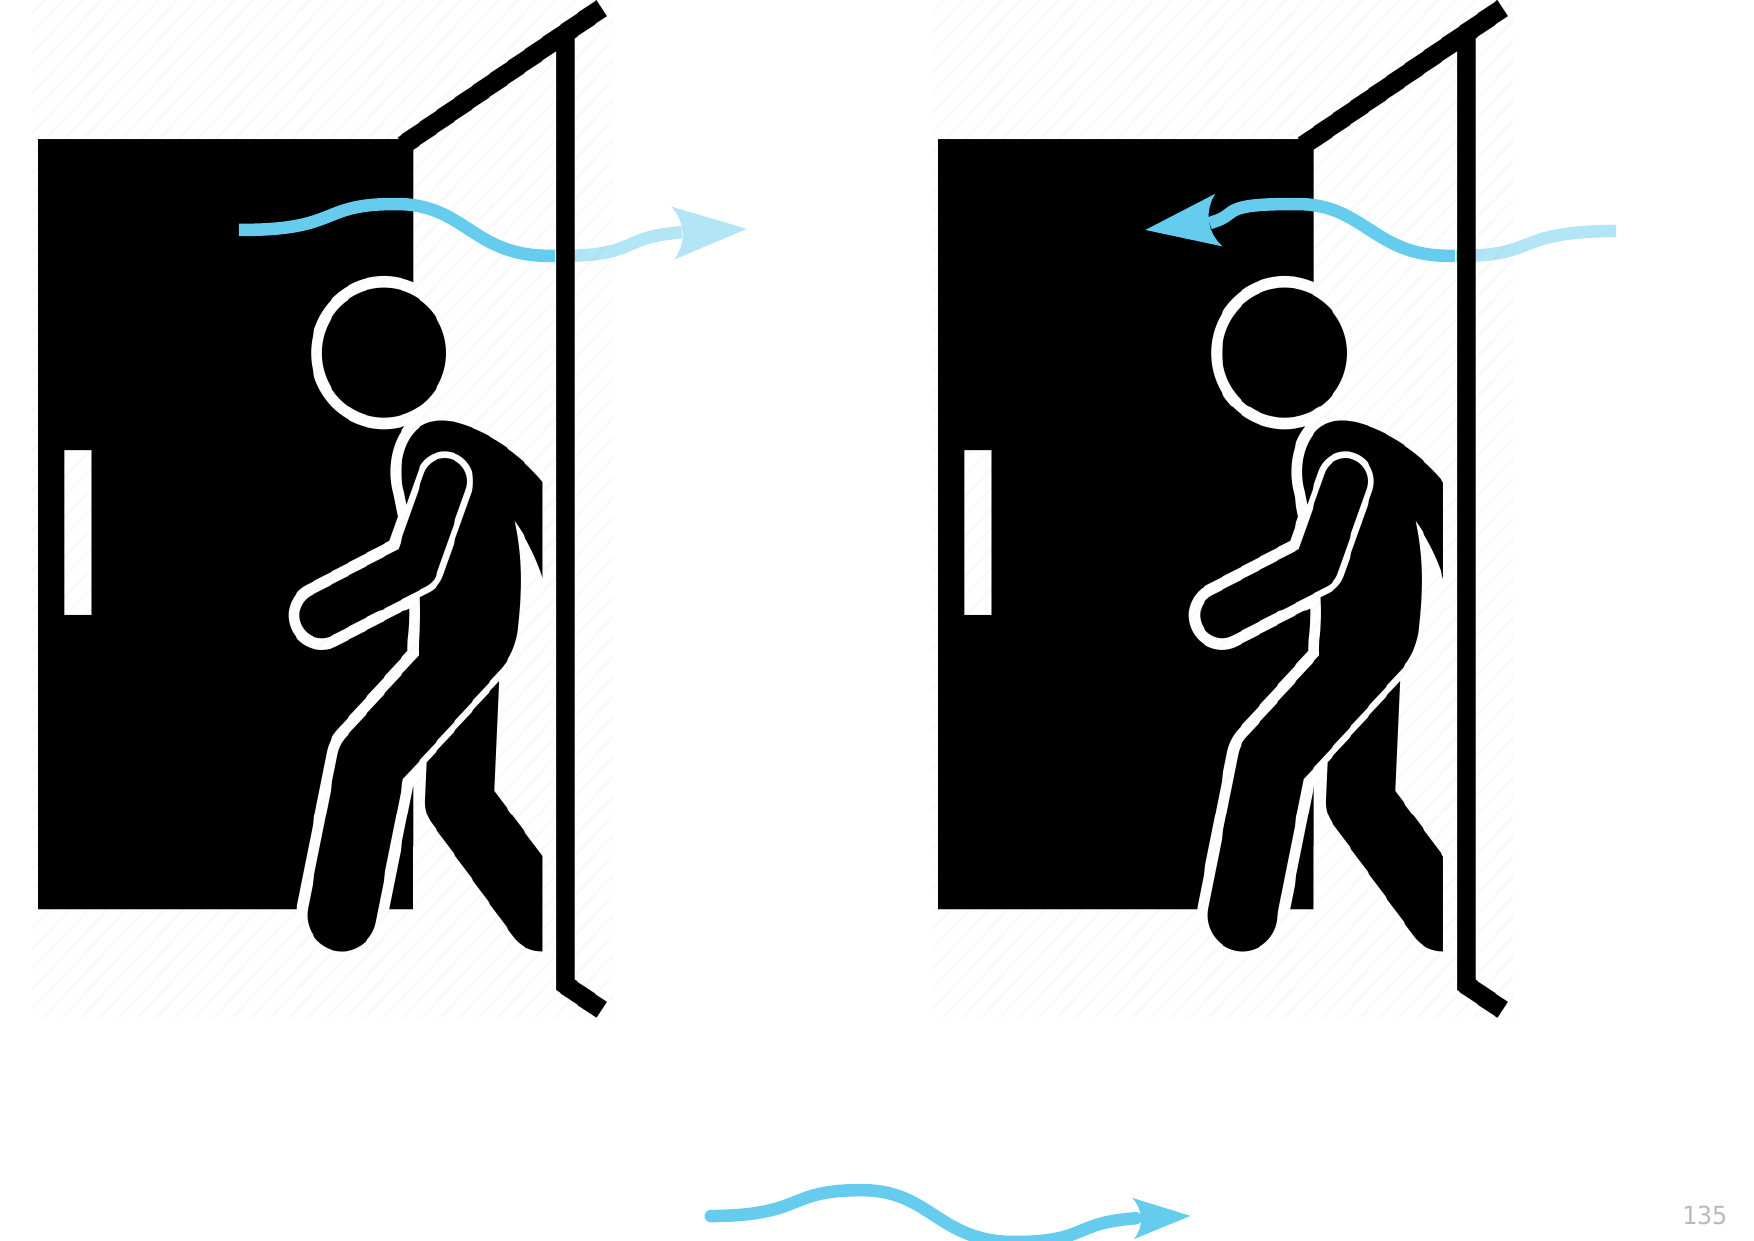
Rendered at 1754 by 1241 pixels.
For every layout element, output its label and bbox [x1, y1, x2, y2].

picture [32, 0, 613, 1018]
picture [932, 0, 1514, 1018]
